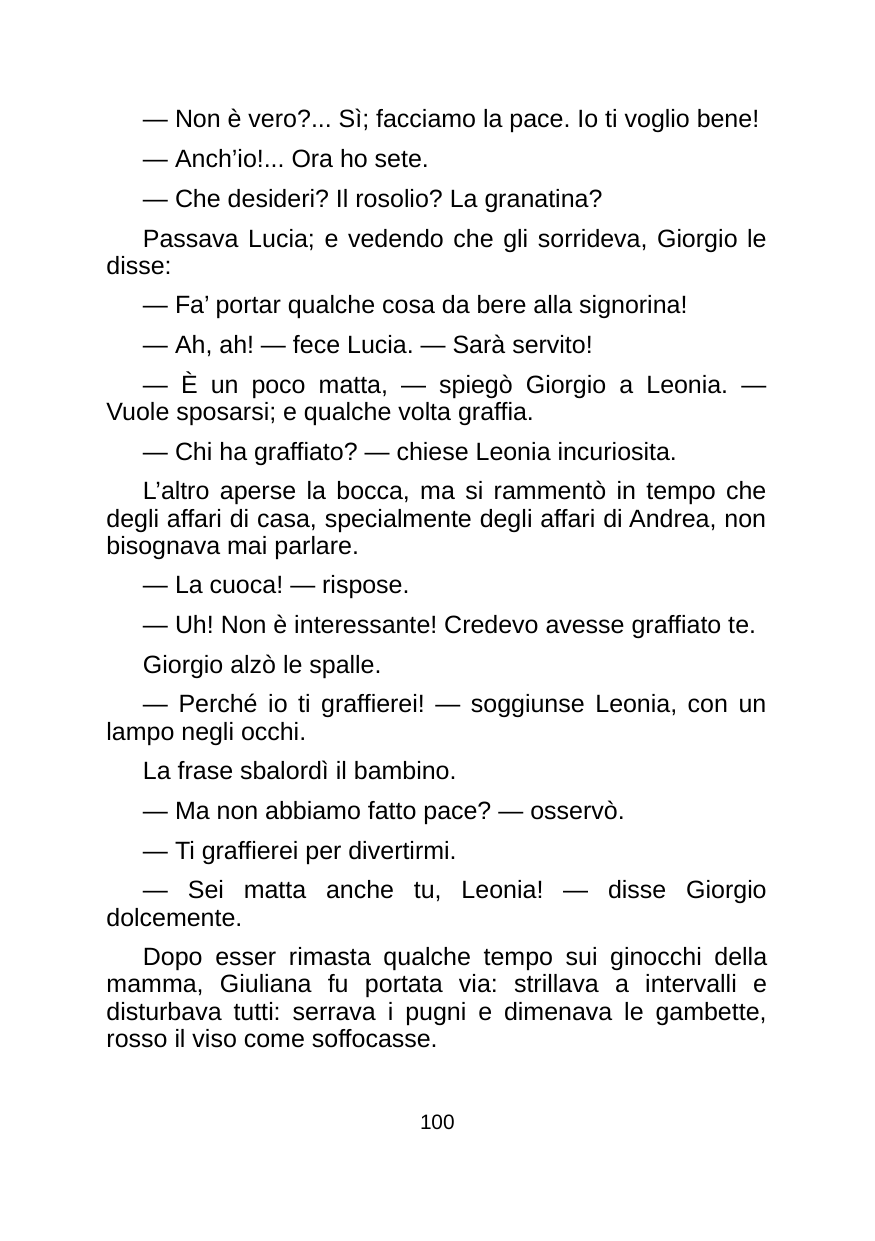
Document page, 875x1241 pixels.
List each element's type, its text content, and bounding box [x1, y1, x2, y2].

text Passava Lucia; e vedendo che gli sorrideva, Giorgio le disse: [106, 225, 768, 280]
text — Sei matta anche tu, Leonia! — disse Giorgio dolcemente. [106, 877, 768, 932]
text — Anch’io!... Ora ho sete. [106, 146, 768, 173]
text — È un poco matta, — spiegò Giorgio a Leonia. — Vuole sposarsi; e qualche volta graffia. [106, 372, 768, 426]
text — Ah, ah! — fece Lucia. — Sarà servito! [106, 332, 768, 359]
text — Fa’ portar qualche cosa da bere alla signorina! [106, 292, 768, 319]
text L’altro aperse la bocca, ma si rammentò in tempo che degli affari di casa, specialmente degli affari di Andrea, non bisognava mai parlare. [106, 478, 768, 560]
text — Ma non abbiamo fatto pace? — osservò. [106, 798, 768, 825]
text La frase sbalordì il bambino. [106, 758, 768, 785]
text — Non è vero?... Sì; facciamo la pace. Io ti voglio bene! [106, 106, 768, 133]
text — Che desideri? Il rosolio? La granatina? [106, 186, 768, 213]
text — La cuoca! — rispose. [106, 572, 768, 599]
text — Chi ha graffiato? — chiese Leonia incuriosita. [106, 438, 768, 466]
text — Perché io ti graffierei! — soggiunse Leonia, con un lampo negli occhi. [106, 691, 768, 746]
text — Uh! Non è interessante! Credevo avesse graffiato te. [106, 612, 768, 639]
text Dopo esser rimasta qualche tempo sui ginocchi della mamma, Giuliana fu portata via: strillava a intervalli e disturbava tutti: serrava i pugni e dimenava le gambette, rosso il viso come soffocasse. [106, 944, 768, 1053]
text — Ti graffierei per divertirmi. [106, 837, 768, 865]
text Giorgio alzò le spalle. [106, 652, 768, 679]
